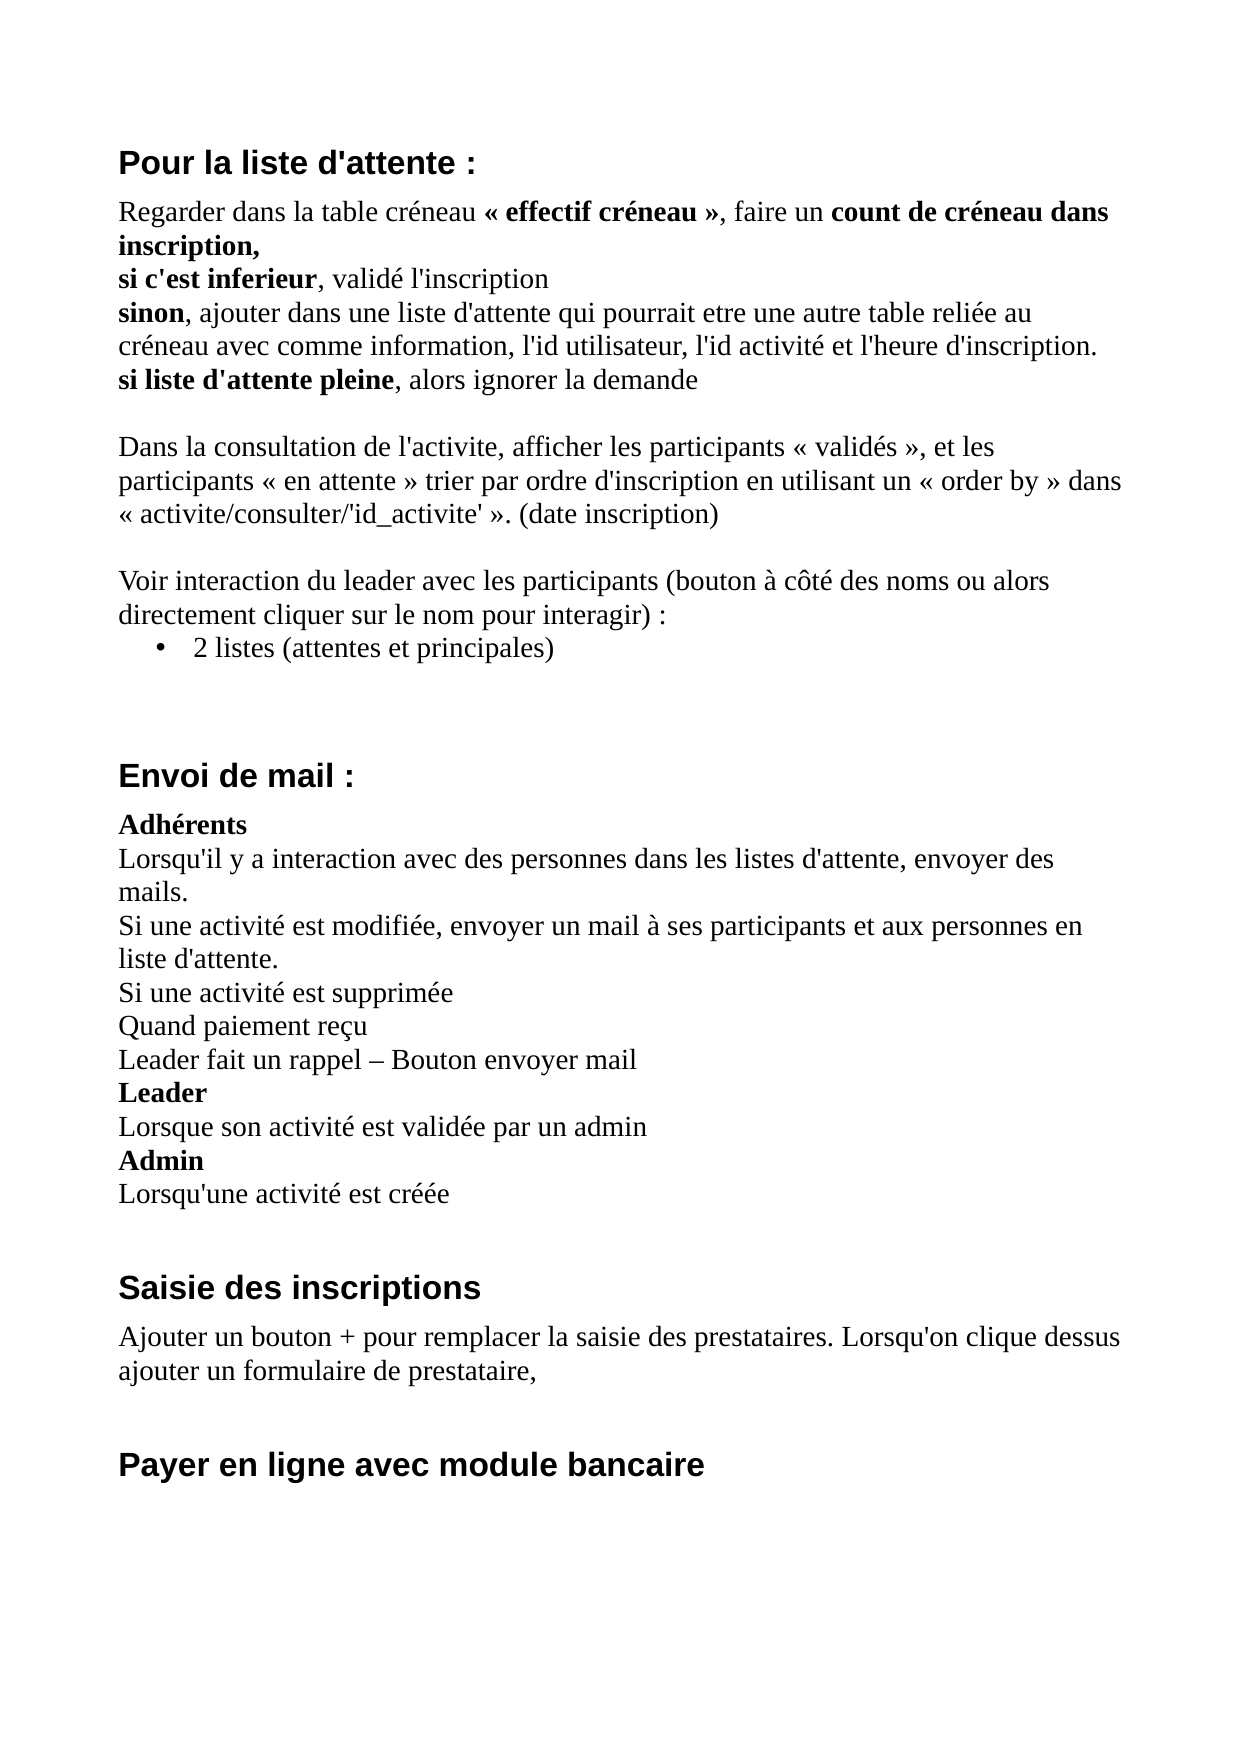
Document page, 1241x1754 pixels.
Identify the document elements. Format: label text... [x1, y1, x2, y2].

text Regarder dans la table créneau « effectif créneau », faire un count de créneau dans inscription, [118, 194, 1122, 261]
text Voir interaction du leader avec les participants (bouton à côté des noms ou alors directement cliquer sur le nom pour interagir) : [118, 563, 1122, 630]
subtitle Saisie des inscriptions [118, 1268, 1122, 1307]
text Lorsqu'une activité est créée [118, 1176, 1122, 1210]
text si c'est inferieur, validé l'inscription [118, 261, 1122, 295]
text Dans la consultation de l'activite, afficher les participants « validés », et les participants « en attente » trier par ordre d'inscription en utilisant un « order by » dans « activite/consulter/'id_activite' ». (date inscription) [118, 429, 1122, 530]
subtitle Pour la liste d'attente : [118, 143, 1122, 182]
text Leader [118, 1076, 1122, 1109]
text Leader fait un rappel – Bouton envoyer mail [118, 1042, 1122, 1076]
subtitle Envoi de mail : [118, 756, 1122, 795]
text Lorsque son activité est validée par un admin [118, 1109, 1122, 1143]
text sinon, ajouter dans une liste d'attente qui pourrait etre une autre table reliée au créneau avec comme information, l'id utilisateur, l'id activité et l'heure d'inscription. [118, 295, 1122, 362]
text Ajouter un bouton + pour remplacer la saisie des prestataires. Lorsqu'on clique dessus ajouter un formulaire de prestataire, [118, 1319, 1122, 1386]
subtitle Payer en ligne avec module bancaire [118, 1445, 1122, 1484]
list 2 listes (attentes et principales) [156, 630, 1122, 664]
text Lorsqu'il y a interaction avec des personnes dans les listes d'attente, envoyer des mails. [118, 841, 1122, 908]
text Si une activité est modifiée, envoyer un mail à ses participants et aux personnes en liste d'attente. [118, 908, 1122, 975]
text Quand paiement reçu [118, 1008, 1122, 1042]
text Adhérents [118, 807, 1122, 841]
text si liste d'attente pleine, alors ignorer la demande [118, 362, 1122, 396]
text Admin [118, 1143, 1122, 1176]
text Si une activité est supprimée [118, 975, 1122, 1008]
